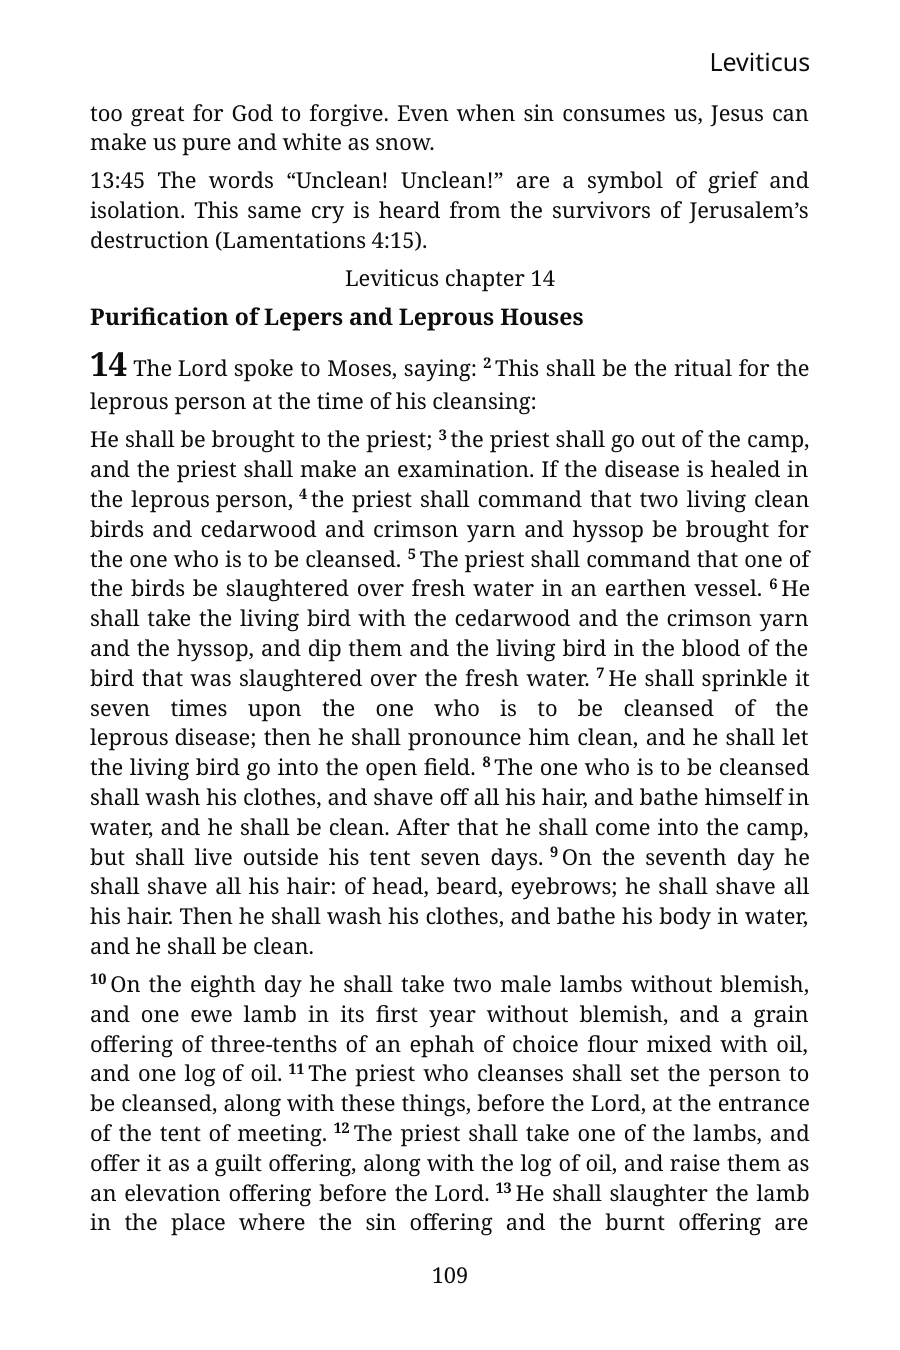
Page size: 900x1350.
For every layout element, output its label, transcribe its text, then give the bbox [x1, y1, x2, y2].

text Leviticus chapter 14 [90, 263, 810, 293]
text 10 On the eighth day he shall take two male lambs without blemish, and one ewe lamb in its first year without blemish, and a grain offering of three-tenths of an ephah of choice flour mixed with oil, and one log of oil. 11 The priest who cleanses shall set the person to be cleansed, along with these things, before the Lord, at the entrance of the tent of meeting. 12 The priest shall take one of the lambs, and offer it as a guilt offering, along with the log of oil, and raise them as an elevation offering before the Lord. 13 He shall slaughter the lamb in the place where the sin offering and the burnt offering are [90, 969, 810, 1237]
text He shall be brought to the priest; 3 the priest shall go out of the camp, and the priest shall make an examination. If the disease is healed in the leprous person, 4 the priest shall command that two living clean birds and cedarwood and crimson yarn and hyssop be brought for the one who is to be cleansed. 5 The priest shall command that one of the birds be slaughtered over fresh water in an earthen vessel. 6 He shall take the living bird with the cedarwood and the crimson yarn and the hyssop, and dip them and the living bird in the blood of the bird that was slaughtered over the fresh water. 7 He shall sprinkle it seven times upon the one who is to be cleansed of the leprous disease; then he shall pronounce him clean, and he shall let the living bird go into the open field. 8 The one who is to be cleansed shall wash his clothes, and shave off all his hair, and bathe himself in water, and he shall be clean. After that he shall come into the camp, but shall live outside his tent seven days. 9 On the seventh day he shall shave all his hair: of head, beard, eyebrows; he shall shave all his hair. Then he shall wash his clothes, and bathe his body in water, and he shall be clean. [90, 424, 810, 961]
text too great for God to forgive. Even when sin consumes us, Jesus can make us pure and white as snow. [90, 97, 810, 157]
text 13:45 The words “Unclean! Unclean!” are a symbol of grief and isolation. This same cry is heard from the survivors of Jerusalem’s destruction (Lamentations 4:15). [90, 165, 810, 255]
text 14 The Lord spoke to Moses, saying: 2 This shall be the ritual for the leprous person at the time of his cleansing: [90, 341, 810, 416]
text Purification of Lepers and Leprous Houses [90, 301, 810, 332]
